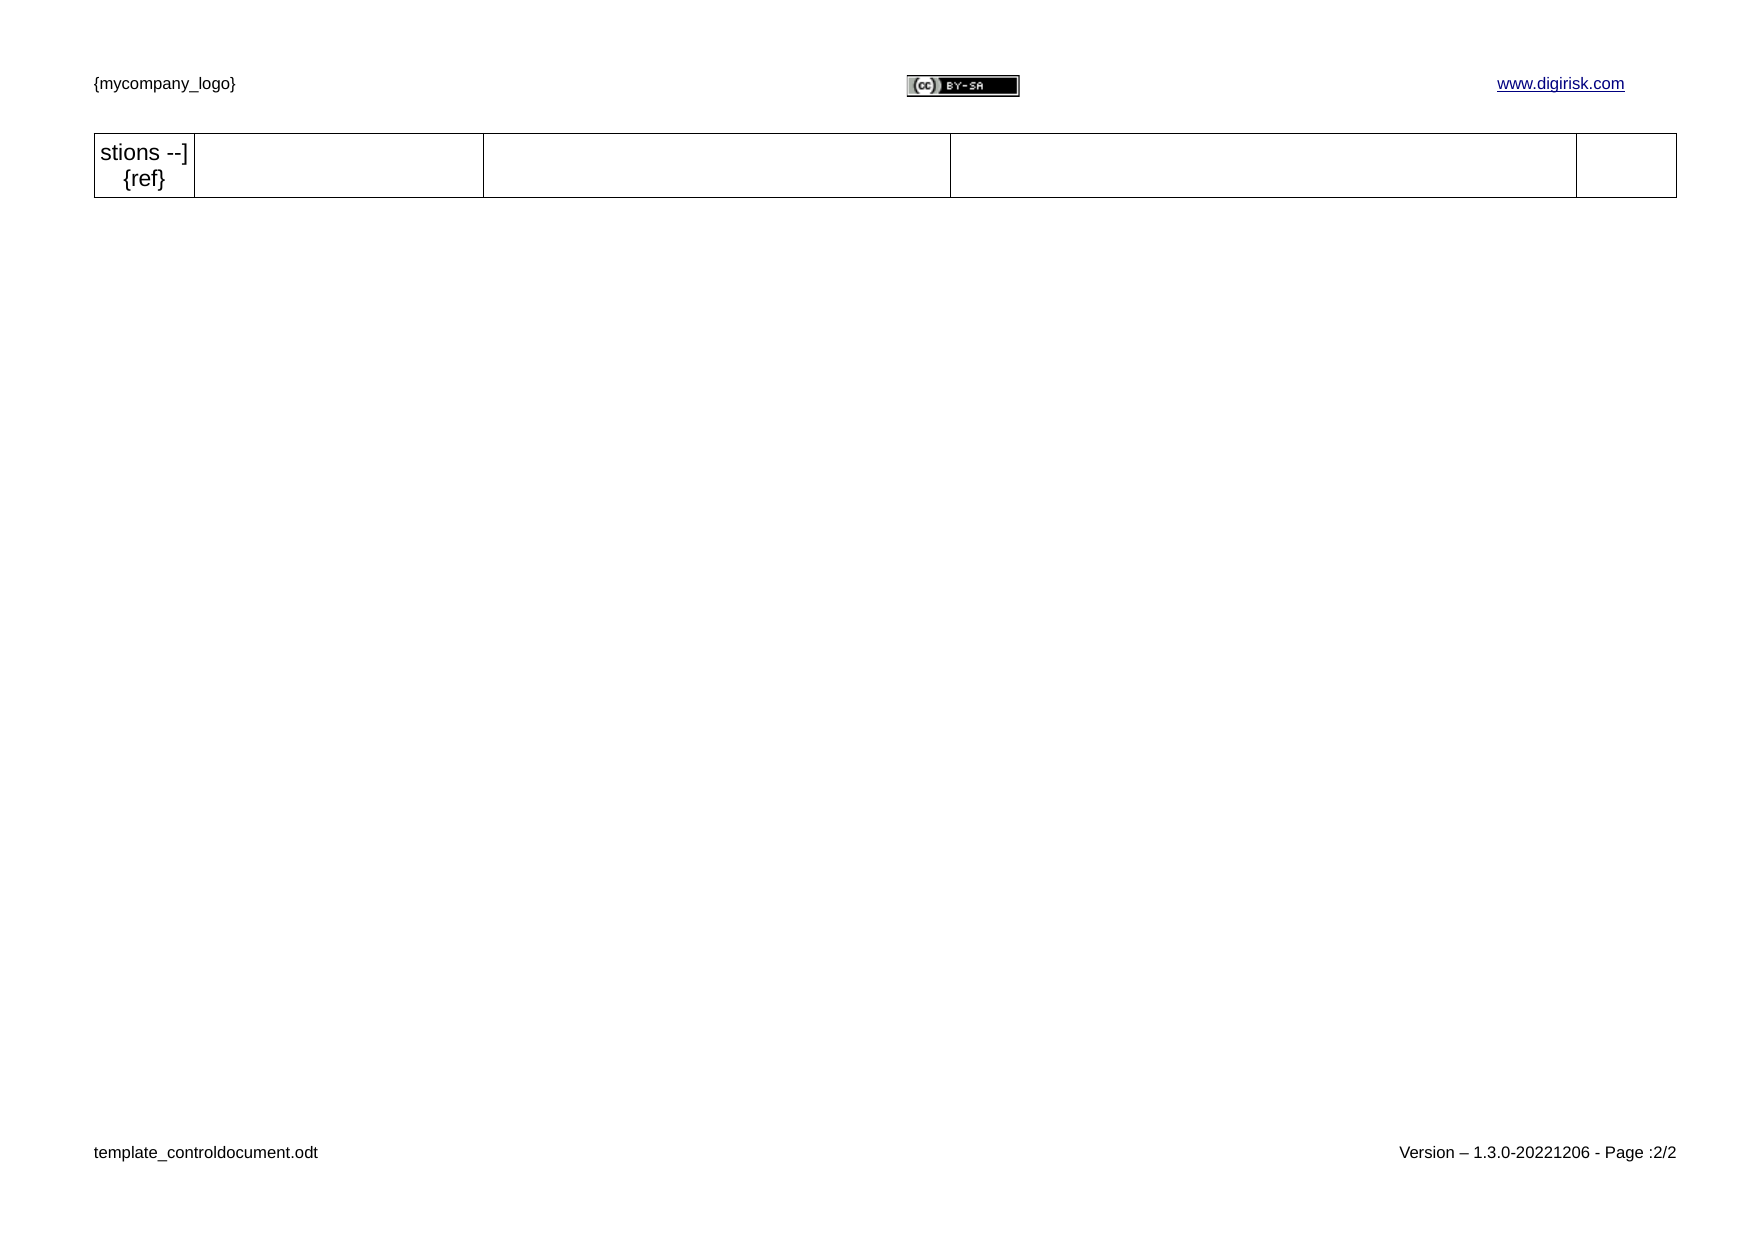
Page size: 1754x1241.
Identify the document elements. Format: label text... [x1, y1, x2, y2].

table_cell [1577, 134, 1676, 197]
table_cell [484, 134, 950, 197]
table_cell stions --]{ref} [95, 134, 194, 197]
picture [906, 75, 1020, 97]
table_cell [195, 134, 483, 197]
table_cell [951, 134, 1576, 197]
